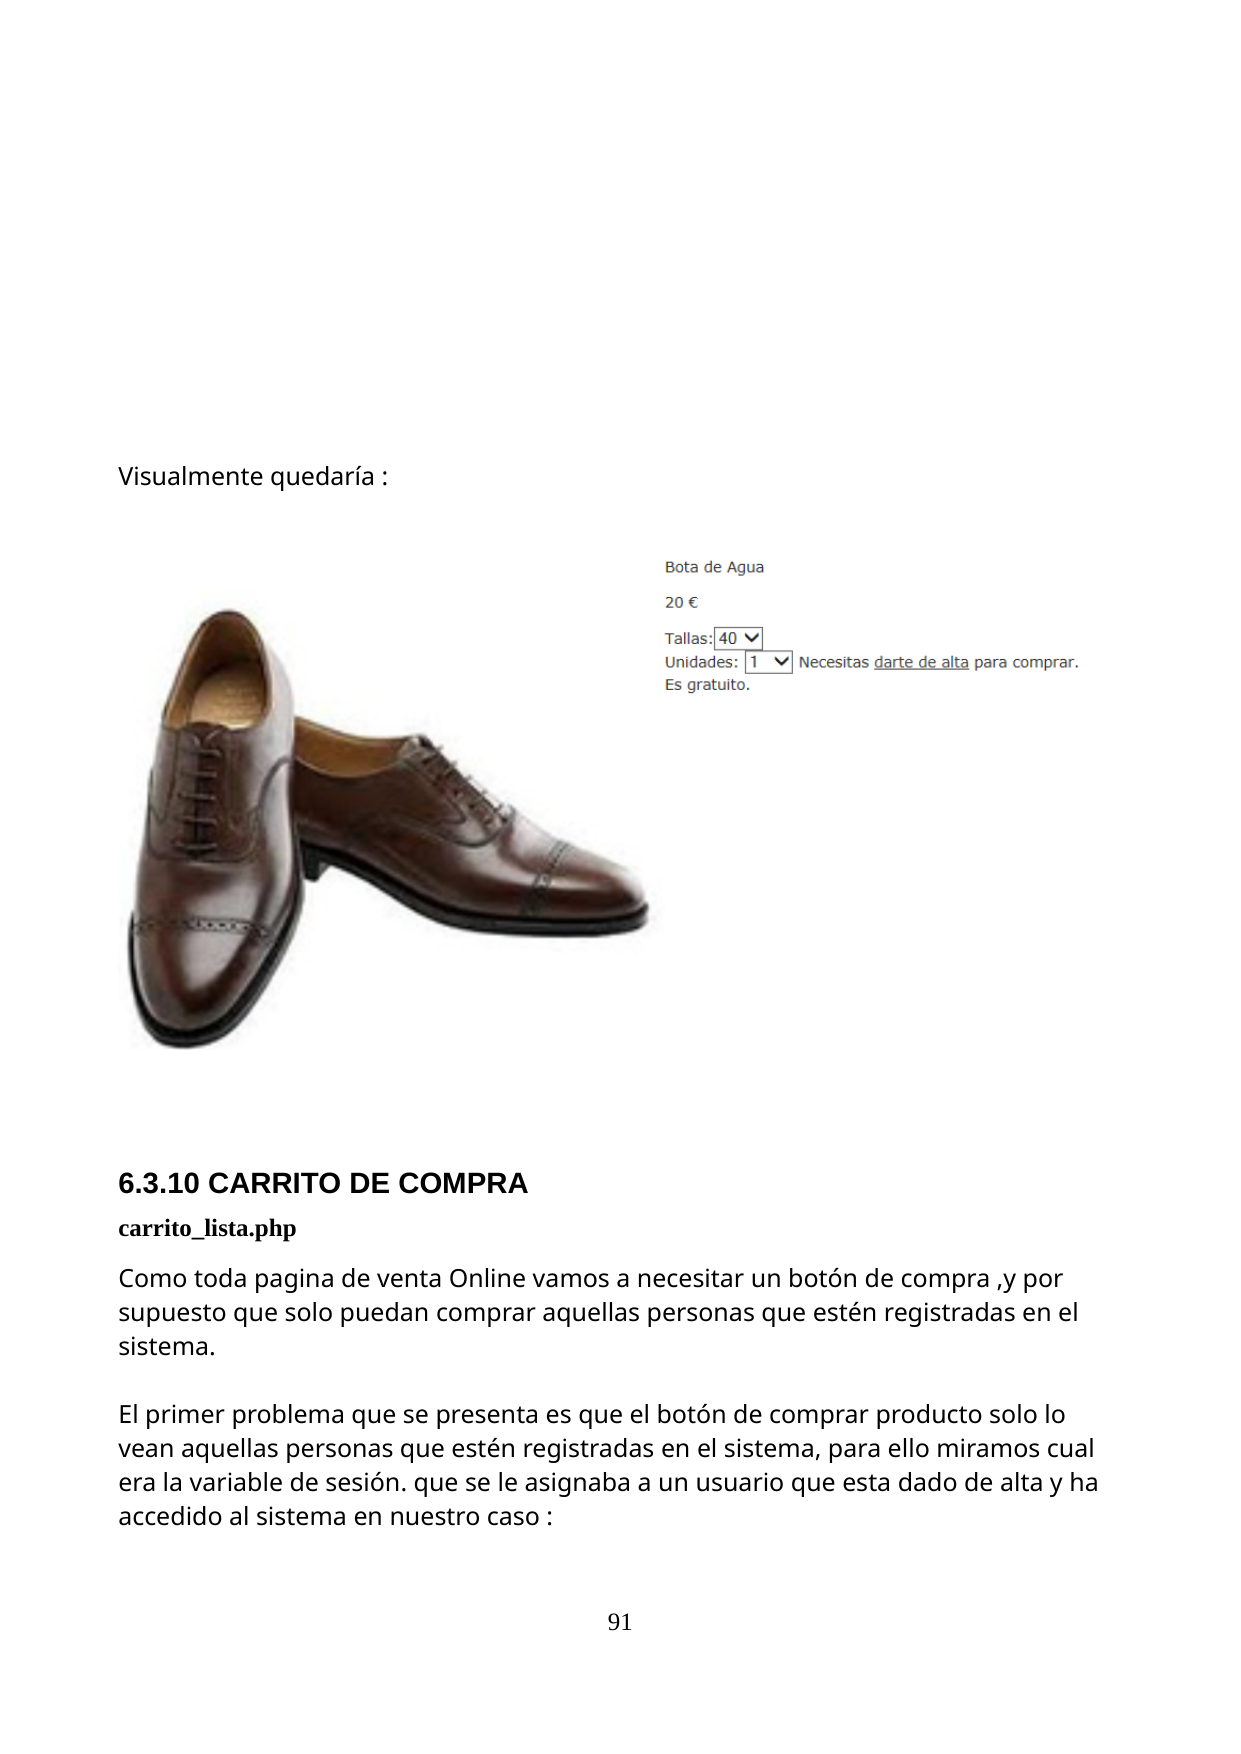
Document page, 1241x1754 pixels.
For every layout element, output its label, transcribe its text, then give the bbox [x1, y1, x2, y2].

text Como toda pagina de venta Online vamos a necesitar un botón de compra ,y por supuesto que solo puedan comprar aquellas personas que estén registradas en el sistema. [118, 1260, 1122, 1362]
text Visualmente quedaría : [118, 459, 1122, 493]
picture [118, 550, 1123, 1050]
text carrito_lista.php [118, 1213, 1122, 1241]
text El primer problema que se presenta es que el botón de comprar producto solo lo vean aquellas personas que estén registradas en el sistema, para ello miramos cual era la variable de sesión. que se le asignaba a un usuario que esta dado de alta y ha accedido al sistema en nuestro caso : [118, 1396, 1122, 1533]
subtitle 6.3.10 CARRITO DE COMPRA [118, 1166, 1122, 1200]
